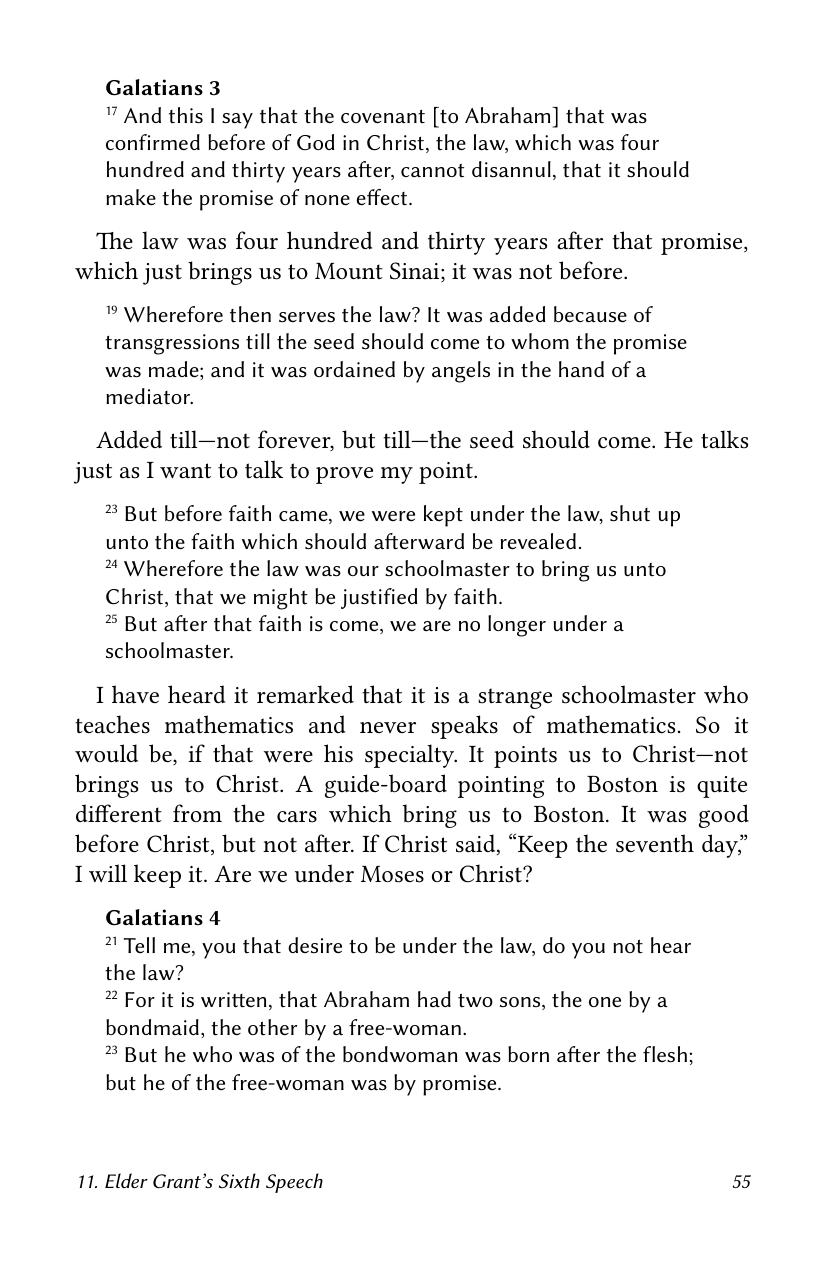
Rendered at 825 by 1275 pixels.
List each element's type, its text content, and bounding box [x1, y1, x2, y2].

text Galatians 3 [105, 75, 750, 101]
text 21 Tell me, you that desire to be under the law, do you not hear the law? [105, 933, 720, 986]
text Galatians 4 [105, 905, 750, 931]
text 17 And this I say that the covenant [to Abraham] that was confirmed before of God in Christ, the law, which was four hundred and thirty years after, cannot disannul, that it should make the promise of none effect. [105, 103, 720, 211]
text Added till—not forever, but till—the seed should come. He talks just as I want to talk to prove my point. [75, 427, 750, 485]
text 24 Wherefore the law was our schoolmaster to bring us unto Christ, that we might be justified by faith. [105, 556, 720, 610]
text The law was four hundred and thirty years after that promise, which just brings us to Mount Sinai; it was not before. [75, 227, 750, 286]
text 22 For it is written, that Abraham had two sons, the one by a bondmaid, the other by a free-woman. [105, 987, 720, 1041]
text 23 But he who was of the bondwoman was born after the flesh; but he of the free-woman was by promise. [105, 1042, 720, 1096]
text 25 But after that faith is come, we are no longer under a schoolmaster. [105, 611, 720, 664]
text 23 But before faith came, we were kept under the law, shut up unto the faith which should afterward be revealed. [105, 501, 720, 555]
text 19 Wherefore then serves the law? It was added because of transgressions till the seed should come to whom the promise was made; and it was ordained by angels in the hand of a mediator. [105, 302, 720, 410]
text I have heard it remarked that it is a strange schoolmaster who teaches mathematics and never speaks of mathematics. So it would be, if that were his specialty. It points us to Christ—not brings us to Christ. A guide-board pointing to Boston is quite different from the cars which bring us to Boston. It was good before Christ, but not after. If Christ said, “Keep the seventh day,” I will keep it. Are we under Moses or Christ? [75, 681, 750, 889]
